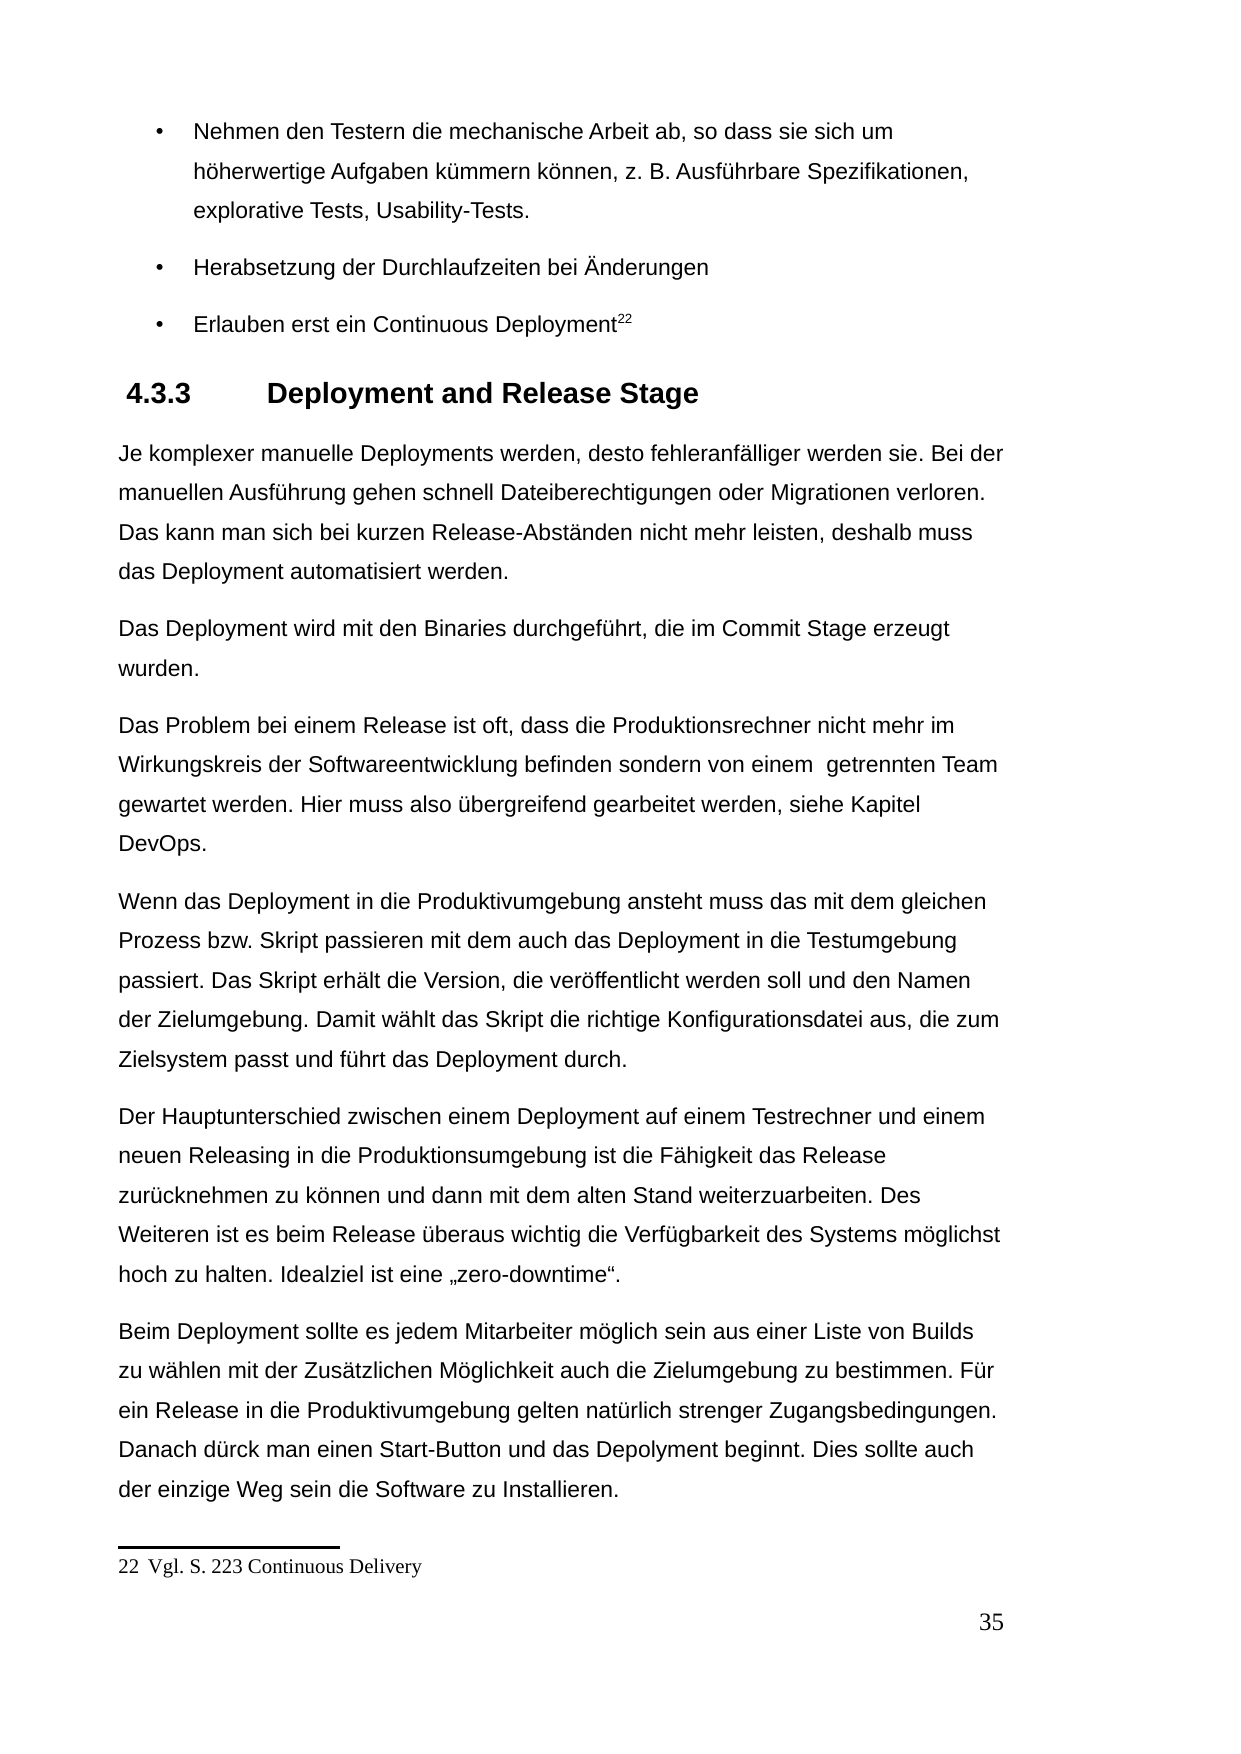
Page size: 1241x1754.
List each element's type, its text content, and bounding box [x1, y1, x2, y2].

list Vgl. S. 223 Continuous Delivery [118, 1553, 1004, 1578]
text Wenn das Deployment in die Produktivumgebung ansteht muss das mit dem gleichen Prozess bzw. Skript passieren mit dem auch das Deployment in die Testumgebung passiert. Das Skript erhält die Version, die veröffentlicht werden soll und den Namen der Zielumgebung. Damit wählt das Skript die richtige Konfigurationsdatei aus, die zum Zielsystem passt und führt das Deployment durch. [118, 888, 1004, 1072]
list Herabsetzung der Durchlaufzeiten bei Änderungen [156, 254, 1004, 281]
text Das Deployment wird mit den Binaries durchgeführt, die im Commit Stage erzeugt wurden. [118, 615, 1004, 681]
text Das Problem bei einem Release ist oft, dass die Produktionsrechner nicht mehr im Wirkungskreis der Softwareentwicklung befinden sondern von einem getrennten Team gewartet werden. Hier muss also übergreifend gearbeitet werden, siehe Kapitel DevOps. [118, 712, 1004, 857]
text Je komplexer manuelle Deployments werden, desto fehleranfälliger werden sie. Bei der manuellen Ausführung gehen schnell Dateiberechtigungen oder Migrationen verloren. Das kann man sich bei kurzen Release-Abständen nicht mehr leisten, deshalb muss das Deployment automatisiert werden. [118, 440, 1004, 584]
text Beim Deployment sollte es jedem Mitarbeiter möglich sein aus einer Liste von Builds zu wählen mit der Zusätzlichen Möglichkeit auch die Zielumgebung zu bestimmen. Für ein Release in die Produktivumgebung gelten natürlich strenger Zugangsbedingungen. Danach dürck man einen Start-Button und das Depolyment beginnt. Dies sollte auch der einzige Weg sein die Software zu Installieren. [118, 1318, 1004, 1502]
subtitle Deployment and Release Stage [118, 376, 1004, 409]
list Nehmen den Testern die mechanische Arbeit ab, so dass sie sich um höherwertige Aufgaben kümmern können, z. B. Ausführbare Spezifikationen, explorative Tests, Usability-Tests. [156, 118, 1004, 223]
text Der Hauptunterschied zwischen einem Deployment auf einem Testrechner und einem neuen Releasing in die Produktionsumgebung ist die Fähigkeit das Release zurücknehmen zu können und dann mit dem alten Stand weiterzuarbeiten. Des Weiteren ist es beim Release überaus wichtig die Verfügbarkeit des Systems möglichst hoch zu halten. Idealziel ist eine „zero-downtime“. [118, 1103, 1004, 1287]
list Erlauben erst ein Continuous Deployment [156, 311, 1004, 338]
